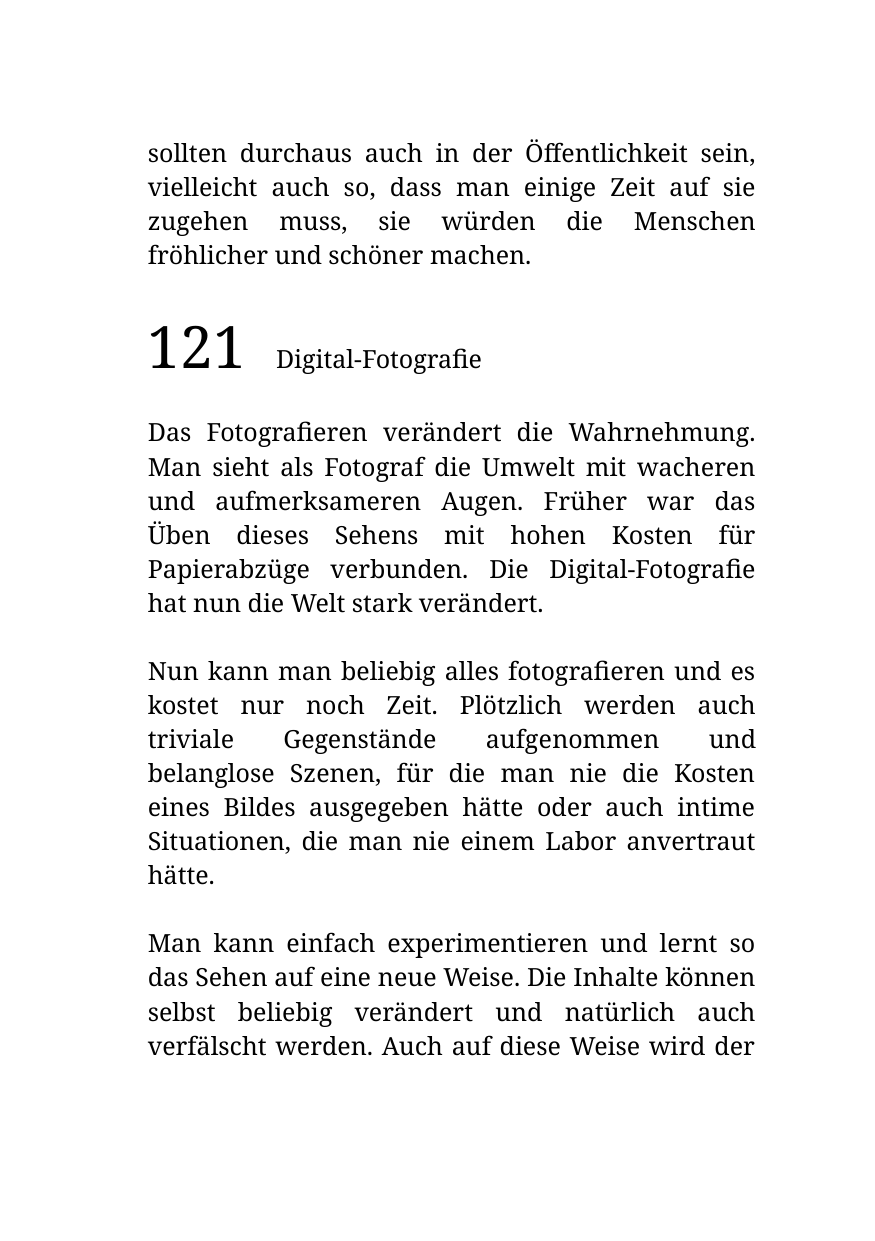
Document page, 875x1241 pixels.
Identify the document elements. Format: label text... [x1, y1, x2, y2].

subtitle 121 Digital-Fotografie [148, 306, 756, 386]
text sollten durchaus auch in der Öffentlichkeit sein, vielleicht auch so, dass man einige Zeit auf sie zugehen muss, sie würden die Menschen fröhlicher und schöner machen. [148, 136, 756, 272]
text Man kann einfach experimentieren und lernt so das Sehen auf eine neue Weise. Die Inhalte können selbst beliebig verändert und natürlich auch verfälscht werden. Auch auf diese Weise wird der [148, 926, 756, 1062]
text Das Fotografieren verändert die Wahrnehmung. Man sieht als Fotograf die Umwelt mit wacheren und aufmerksameren Augen. Früher war das Üben dieses Sehens mit hohen Kosten für Papierabzüge verbunden. Die Digital-Fotografie hat nun die Welt stark verändert. [148, 415, 756, 619]
text Nun kann man beliebig alles fotografieren und es kostet nur noch Zeit. Plötzlich werden auch triviale Gegenstände aufge­nommen und belanglose Szenen, für die man nie die Kosten eines Bildes ausgegeben hätte oder auch intime Situationen, die man nie einem Labor anvertraut hätte. [148, 653, 756, 892]
